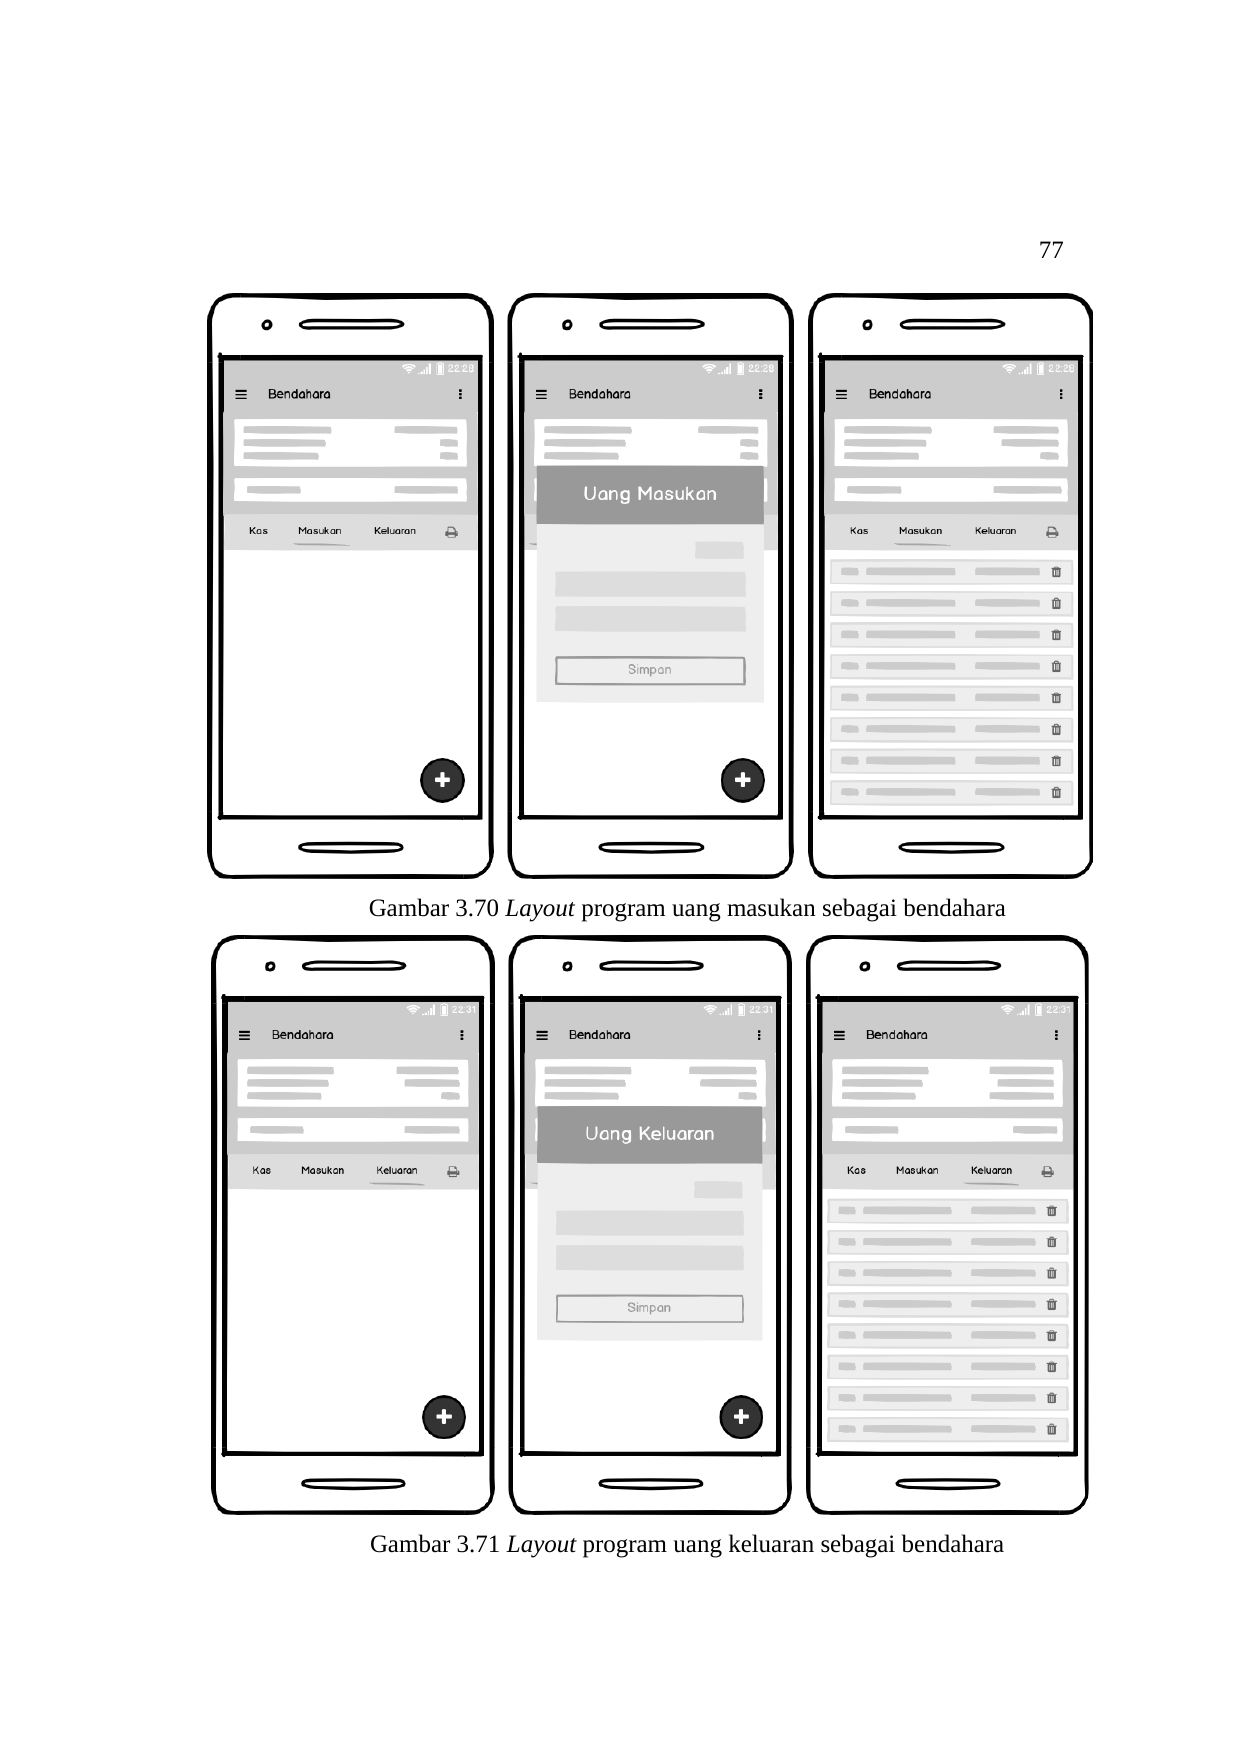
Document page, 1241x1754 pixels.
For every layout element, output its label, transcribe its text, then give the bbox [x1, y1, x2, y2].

text Gambar 3.70 Layout program uang masukan sebagai bendahara [311, 879, 1063, 921]
text Gambar 3.71 Layout program uang keluaran sebagai bendahara [311, 1515, 1063, 1557]
picture [206, 293, 1093, 879]
picture [210, 935, 1089, 1515]
